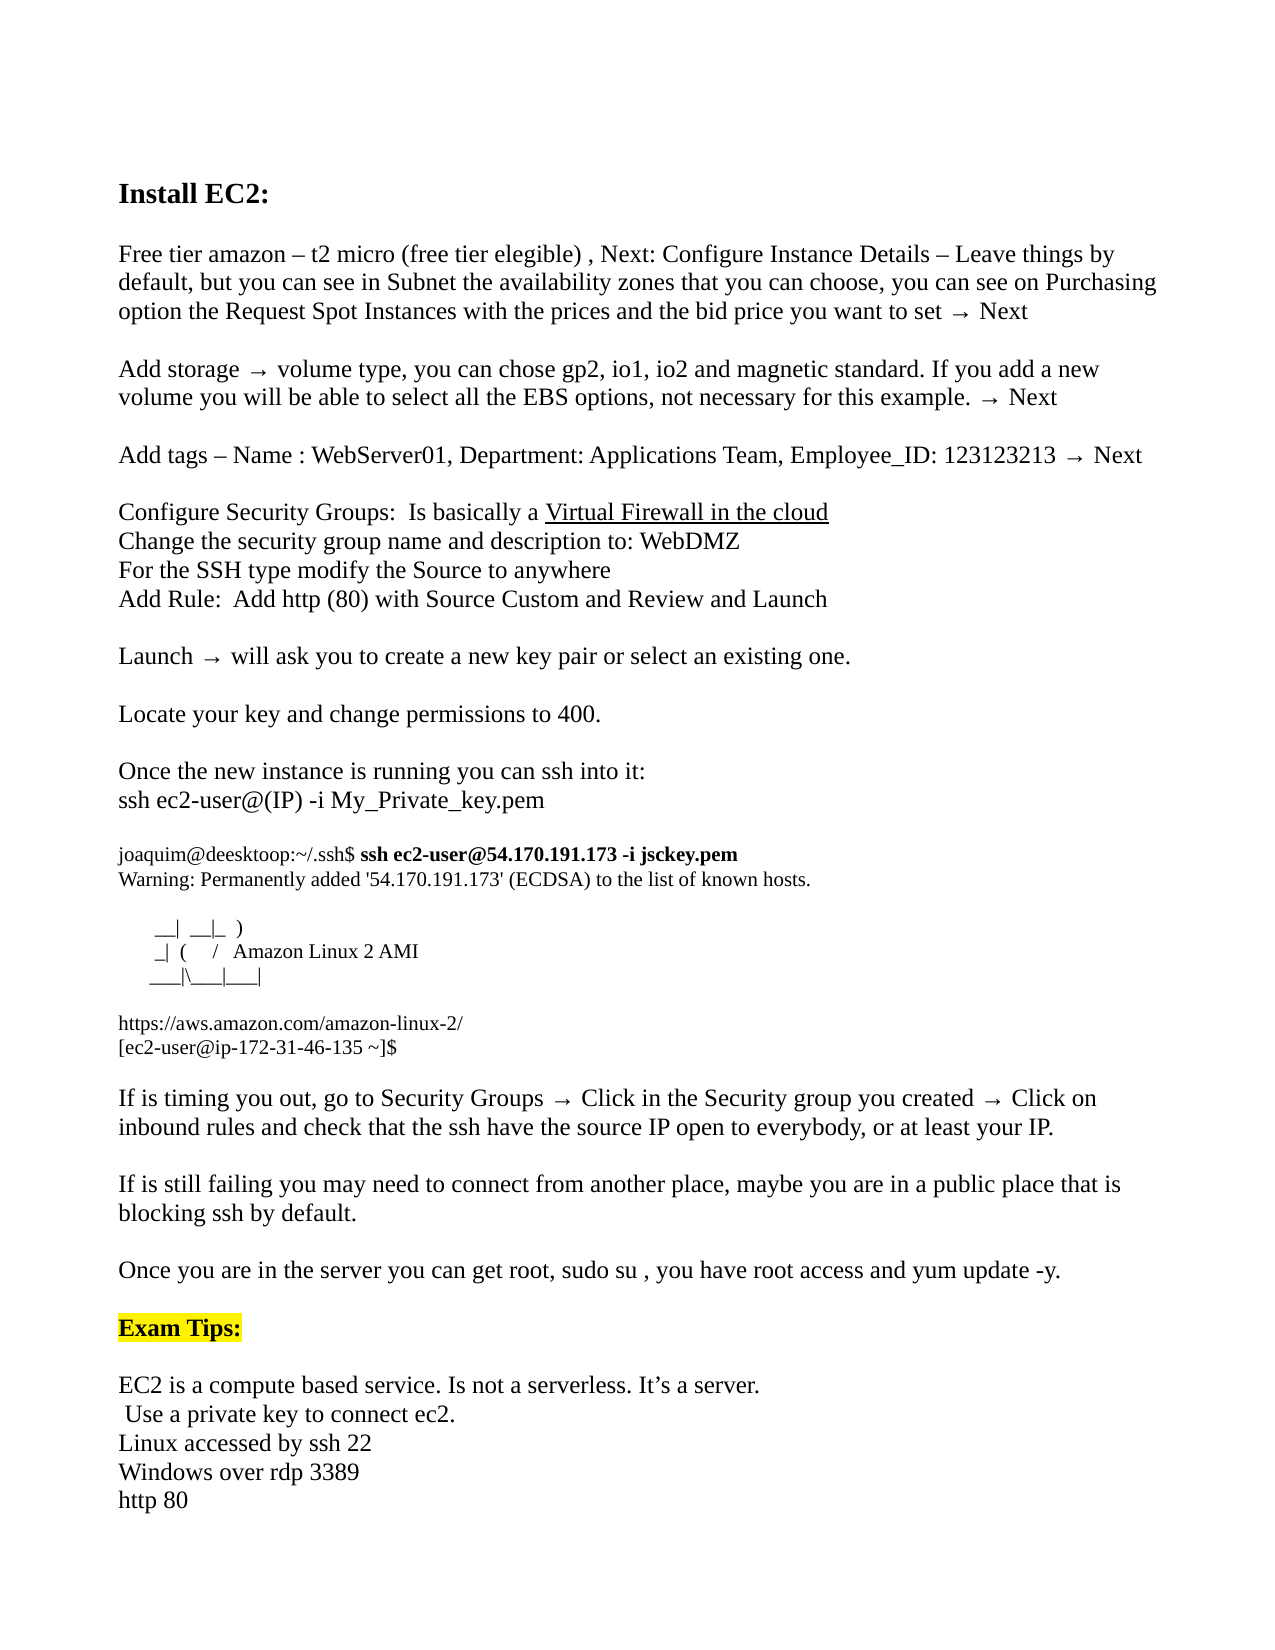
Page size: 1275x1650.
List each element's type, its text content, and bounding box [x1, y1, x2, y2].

text __| __|_ ) [118, 914, 1157, 939]
text Use a private key to connect ec2. [118, 1399, 1157, 1428]
text If is still failing you may need to connect from another place, maybe you are in a public place that is blocking ssh by default. [118, 1169, 1157, 1227]
text Locate your key and change permissions to 400. [118, 699, 1157, 727]
text Once you are in the server you can get root, sudo su , you have root access and yum update -y. [118, 1256, 1157, 1284]
text Change the security group name and description to: WebDMZ [118, 526, 1157, 555]
text ssh ec2-user@(IP) -i My_Private_key.pem [118, 785, 1157, 814]
text [ec2-user@ip-172-31-46-135 ~]$ [118, 1035, 1157, 1059]
text Linux accessed by ssh 22 [118, 1428, 1157, 1457]
text joaquim@deesktoop:~/.ssh$ ssh ec2-user@54.170.191.173 -i jsckey.pem [118, 842, 1157, 866]
text https://aws.amazon.com/amazon-linux-2/ [118, 1011, 1157, 1035]
text Add storage → volume type, you can chose gp2, io1, io2 and magnetic standard. If you add a new volume you will be able to select all the EBS options, not necessary for this example. → Next [118, 354, 1157, 411]
text Windows over rdp 3389 [118, 1457, 1157, 1486]
text Once the new instance is running you can ssh into it: [118, 756, 1157, 785]
text ___|\___|___| [118, 963, 1157, 987]
text Free tier amazon – t2 micro (free tier elegible) , Next: Configure Instance Details – Leave things by default, but you can see in Subnet the availability zones that you can choose, you can see on Purchasing option the Request Spot Instances with the prices and the bid price you want to set → Next [118, 239, 1157, 325]
text Add tags – Name : WebServer01, Department: Applications Team, Employee_ID: 123123213 → Next [118, 440, 1157, 469]
text Warning: Permanently added '54.170.191.173' (ECDSA) to the list of known hosts. [118, 866, 1157, 891]
text Add Rule: Add http (80) with Source Custom and Review and Launch [118, 584, 1157, 612]
text _| ( / Amazon Linux 2 AMI [118, 939, 1157, 963]
text For the SSH type modify the Source to anywhere [118, 555, 1157, 584]
text Configure Security Groups: Is basically a Virtual Firewall in the cloud [118, 497, 1157, 526]
text Launch → will ask you to create a new key pair or select an existing one. [118, 641, 1157, 670]
text Install EC2: [118, 176, 1157, 210]
text http 80 [118, 1486, 1157, 1514]
text EC2 is a compute based service. Is not a serverless. It’s a server. [118, 1371, 1157, 1399]
text Exam Tips: [118, 1313, 1157, 1342]
text If is timing you out, go to Security Groups → Click in the Security group you created → Click on inbound rules and check that the ssh have the source IP open to everybody, or at least your IP. [118, 1083, 1157, 1141]
